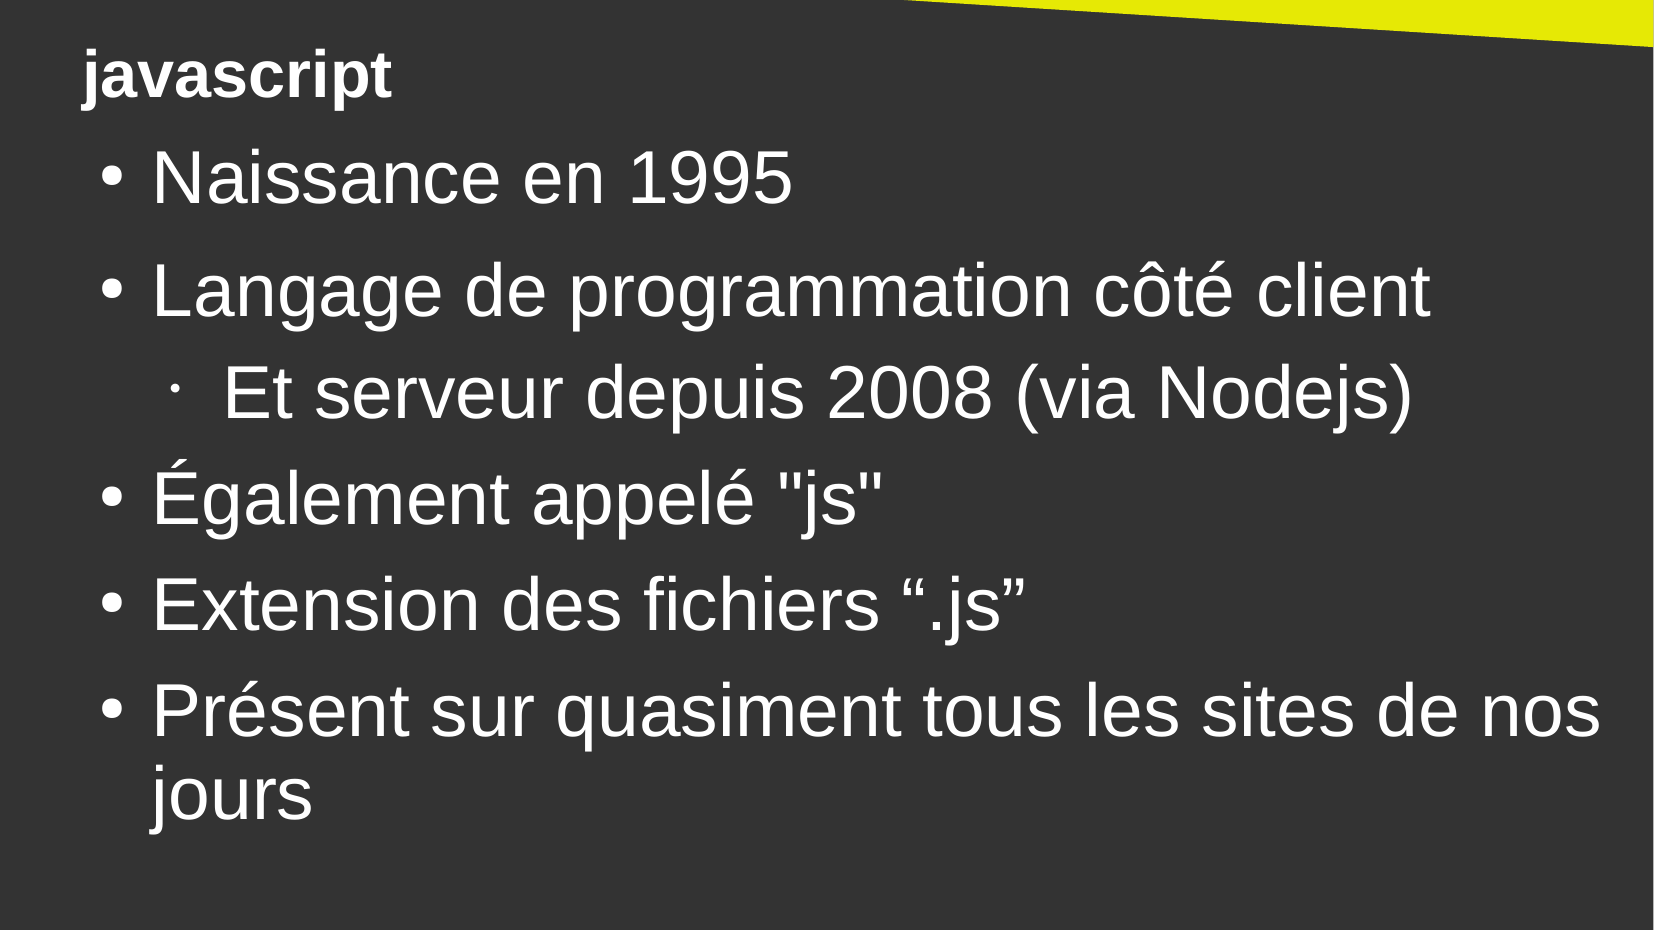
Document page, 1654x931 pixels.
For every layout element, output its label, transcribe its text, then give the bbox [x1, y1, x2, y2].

text_box [904, 0, 1654, 48]
title javascript [82, 37, 1571, 114]
list Naissance en 1995 Langage de programmation côté client Et serveur depuis 2008 (via Nodejs) Également appelé "js" Extension des fichiers “.js” Présent sur quasiment tous les sites de nos jours [80, 135, 1620, 851]
